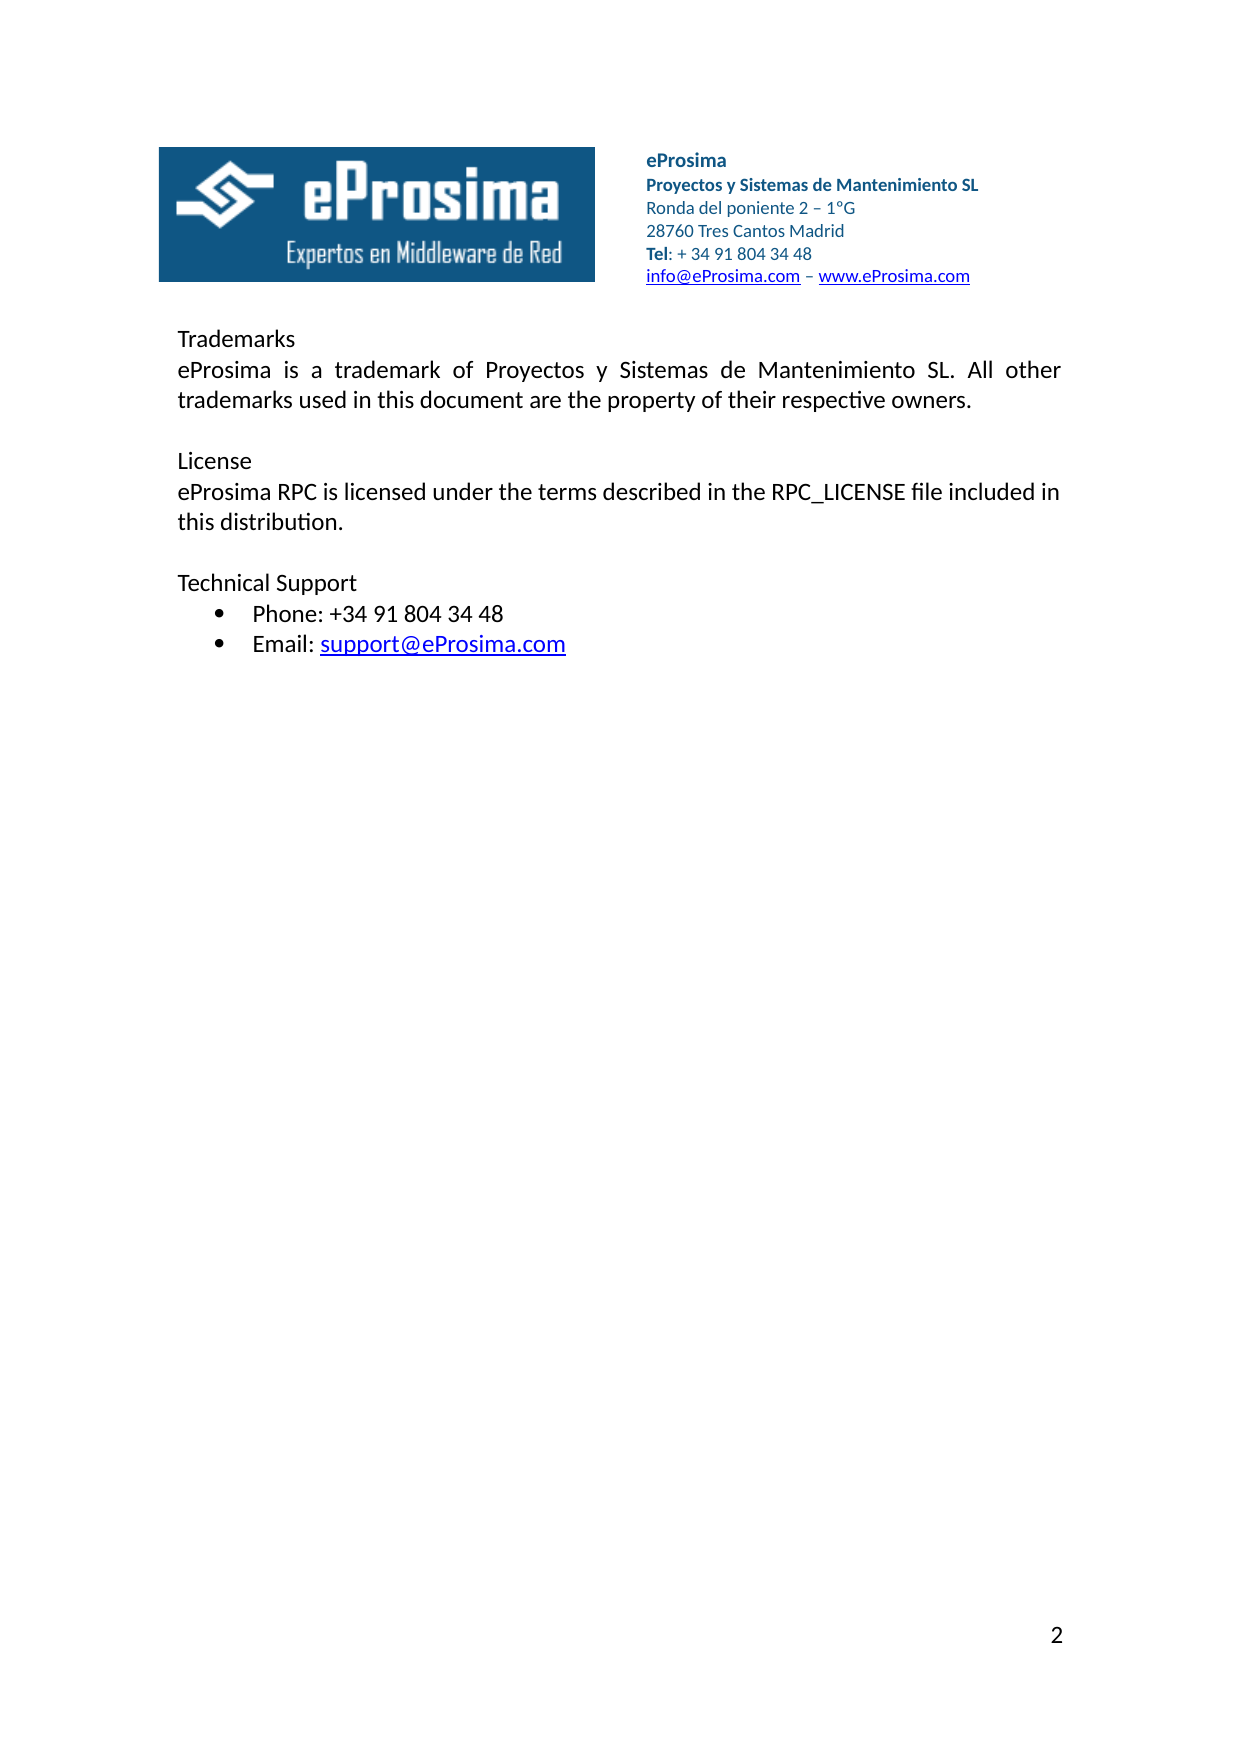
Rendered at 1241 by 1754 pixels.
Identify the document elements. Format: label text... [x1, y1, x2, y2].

list Email: support@eProsima.com [215, 628, 1063, 659]
table_header eProsima Proyectos y Sistemas de Mantenimiento SL Ronda del poniente 2 – 1ºG 28760 Tres Cantos Madrid Tel: + 34 91 804 34 48 info@eProsima.com – www.eProsima.com [635, 148, 1074, 288]
list Phone: +34 91 804 34 48 [215, 598, 1063, 628]
text License [177, 445, 1063, 476]
table_header [148, 148, 635, 288]
text Trademarks [177, 323, 1063, 354]
text Technical Support [177, 567, 1063, 598]
text eProsima is a trademark of Proyectos y Sistemas de Mantenimiento SL. All other trademarks used in this document are the property of their respective owners. [177, 354, 1063, 415]
picture [158, 147, 595, 282]
text eProsima RPC is licensed under the terms described in the RPC_LICENSE file included in this distribution. [177, 476, 1063, 537]
